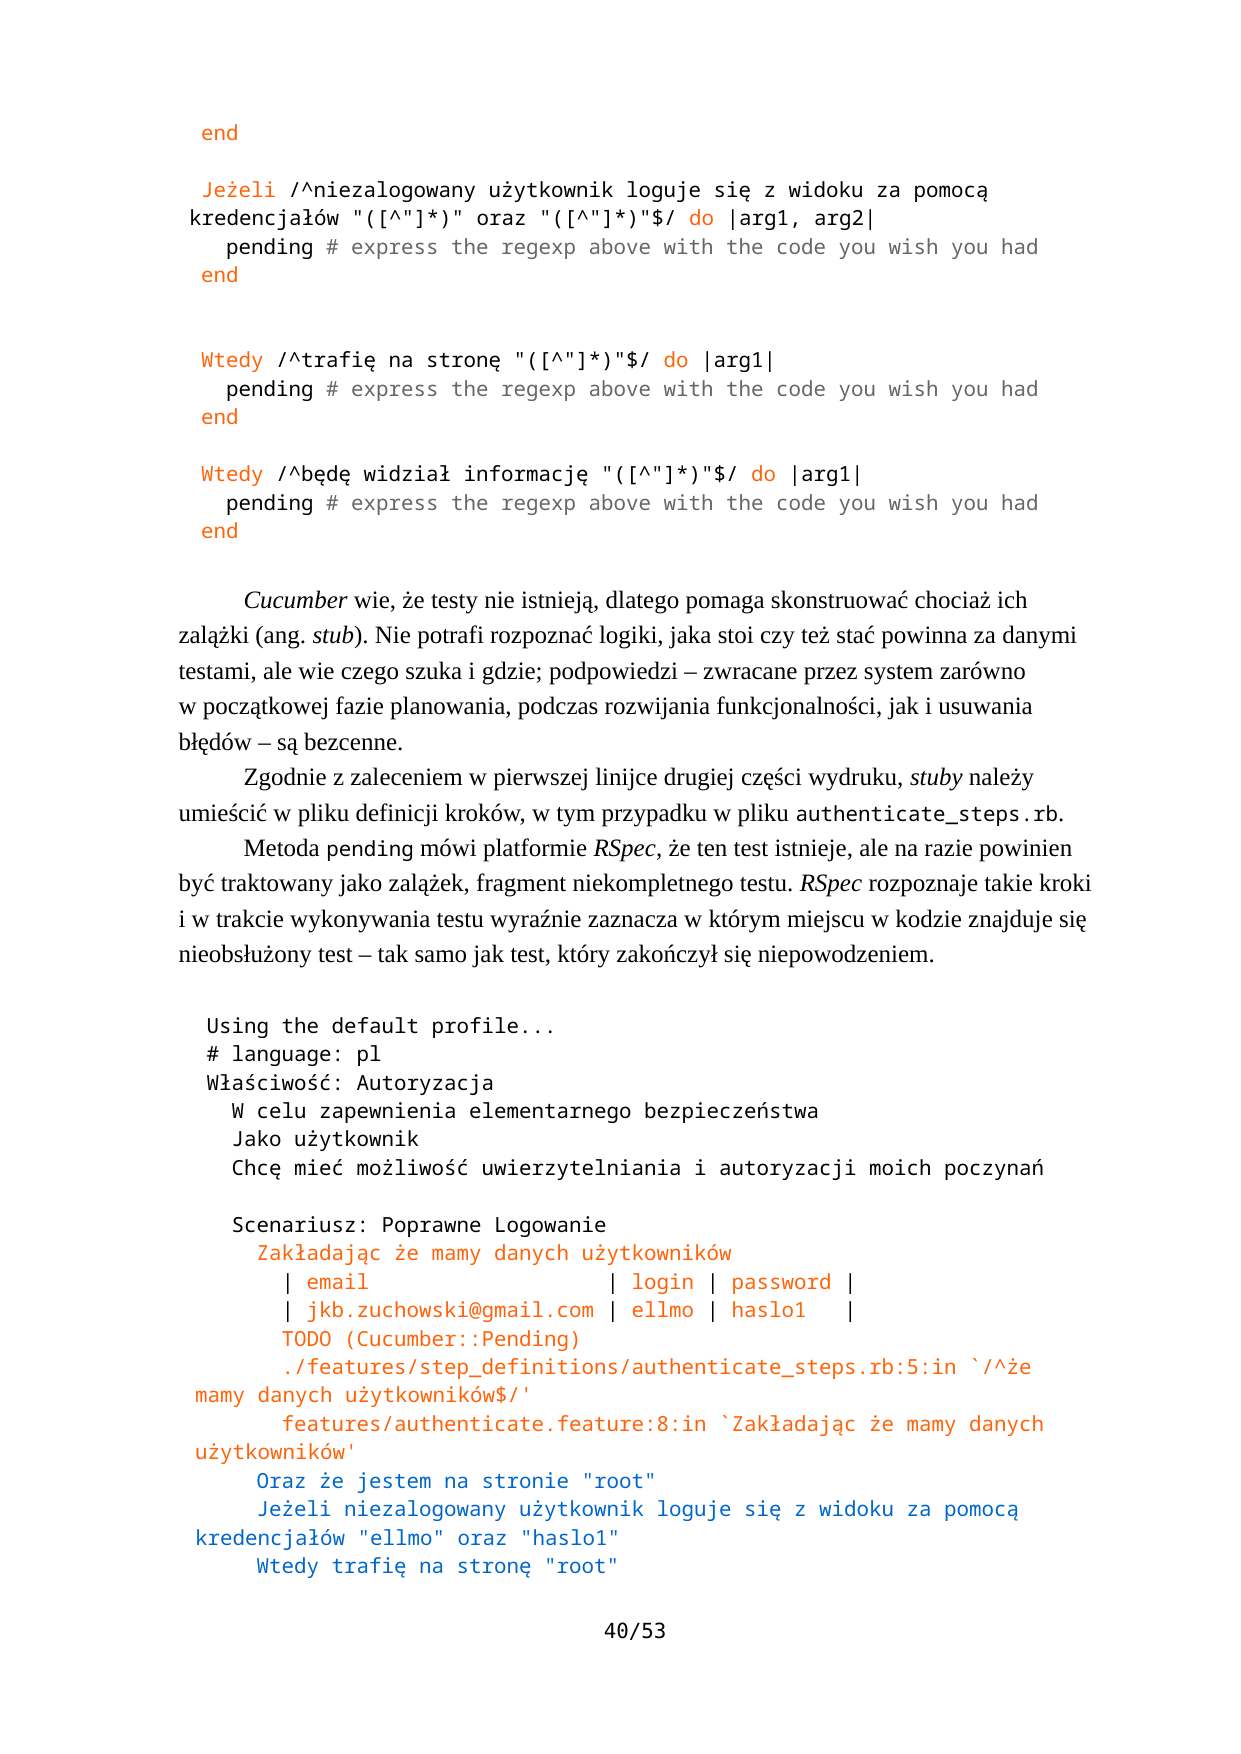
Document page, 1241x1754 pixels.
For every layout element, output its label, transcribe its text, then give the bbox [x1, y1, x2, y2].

text Zgodnie z zaleceniem w pierwszej linijce drugiej części wydruku, stuby należy umieścić w pliku definicji kroków, w tym przypadku w pliku authenticate_steps.rb. [178, 757, 1093, 828]
table_header end Jeżeli /^niezalogowany użytkownik loguje się z widoku za pomocą kredencjałów "([^"]*)" oraz "([^"]*)"$/ do |arg1, arg2| pending # express the regexp above with the code you wish you had end Wtedy /^trafię na stronę "([^"]*)"$/ do |arg1| pending # express the regexp above with the code you wish you had end Wtedy /^będę widział informację "([^"]*)"$/ do |arg1| pending # express the regexp above with the code you wish you had end [177, 118, 1093, 545]
text Cucumber wie, że testy nie istnieją, dlatego pomaga skonstruować chociaż ich zalążki (ang. stub). Nie potrafi rozpoznać logiki, jaka stoi czy też stać powinna za danymi testami, ale wie czego szuka i gdzie; podpowiedzi – zwracane przez system zarówno w początkowej fazie planowania, podczas rozwijania funkcjonalności, jak i usuwania błędów – są bezcenne. [178, 580, 1093, 757]
table_header Using the default profile... # language: pl Właściwość: Autoryzacja W celu zapewnienia elementarnego bezpieczeństwa Jako użytkownik Chcę mieć możliwość uwierzytelniania i autoryzacji moich poczynań Scenariusz: Poprawne Logowanie Zakładając że mamy danych użytkowników | email | login | password | | jkb.zuchowski@gmail.com | ellmo | haslo1 | TODO (Cucumber::Pending) ./features/step_definitions/authenticate_steps.rb:5:in `/^że mamy danych użytkowników$/' features/authenticate.feature:8:in `Zakładając że mamy danych użytkowników' Oraz że jestem na stronie "root" Jeżeli niezalogowany użytkownik loguje się z widoku za pomocą kredencjałów "ellmo" oraz "haslo1" Wtedy trafię na stronę "root" [177, 1005, 1093, 1585]
text Metoda pending mówi platformie RSpec, że ten test istnieje, ale na razie powinien być traktowany jako zalążek, fragment niekompletnego testu. RSpec rozpoznaje takie kroki i w trakcie wykonywania testu wyraźnie zaznacza w którym miejscu w kodzie znajduje się nieobsłużony test – tak samo jak test, który zakończył się niepowodzeniem. [178, 828, 1093, 970]
